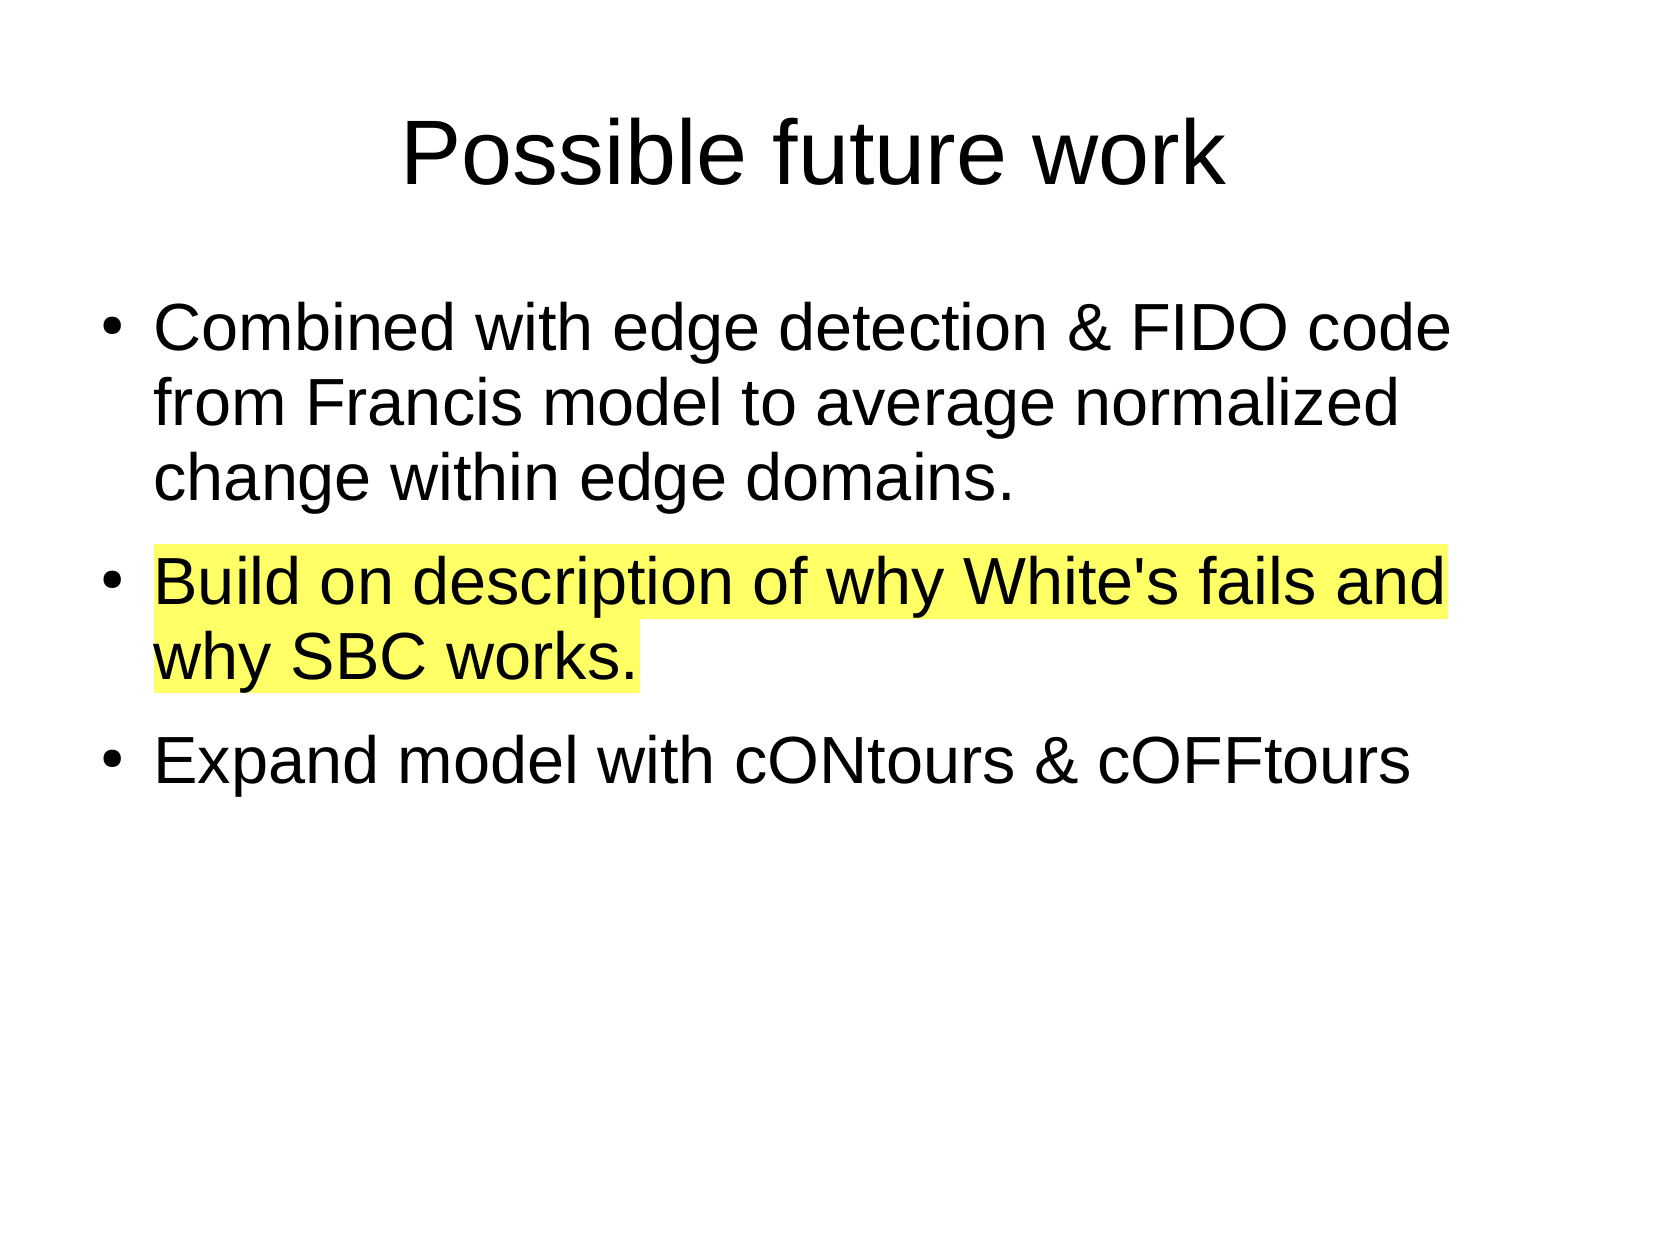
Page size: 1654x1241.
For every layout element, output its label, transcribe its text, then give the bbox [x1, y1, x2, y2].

list Combined with edge detection & FIDO code from Francis model to average normalized change within edge domains. Build on description of why White's fails and why SBC works. Expand model with cONtours & cOFFtours [82, 290, 1538, 1010]
title Possible future work [82, 49, 1571, 257]
